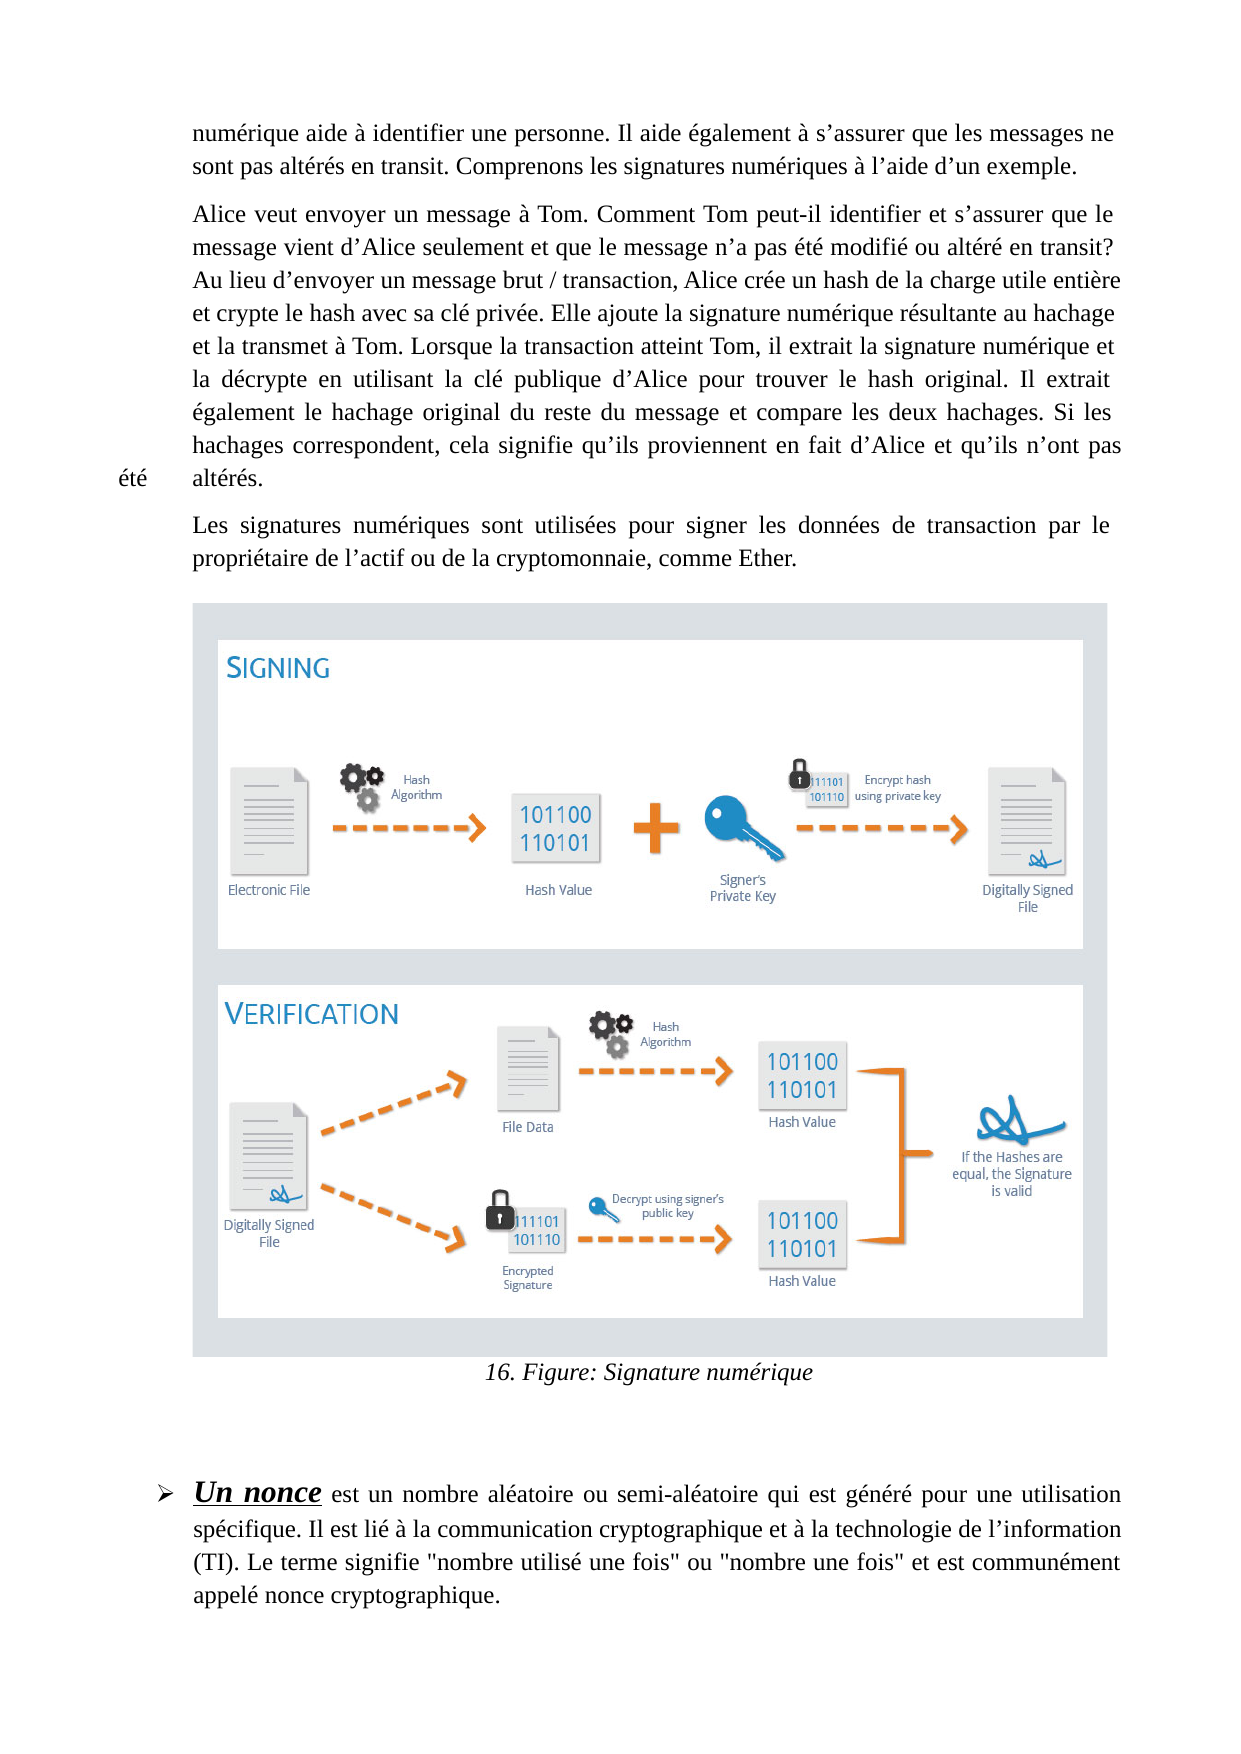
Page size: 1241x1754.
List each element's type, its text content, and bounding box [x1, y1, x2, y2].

text numérique aide à identifier une personne. Il aide également à s’assurer que les messages ne sont pas altérés en transit. Comprenons les signatures numériques à l’aide d’un exemple. [118, 118, 1122, 180]
text Les signatures numériques sont utilisées pour signer les données de transaction par le propriétaire de l’actif ou de la cryptomonnaie, comme Ether. [118, 511, 1122, 572]
picture [192, 603, 1108, 1357]
text Alice veut envoyer un message à Tom. Comment Tom peut-il identifier et s’assurer que le message vient d’Alice seulement et que le message n’a pas été modifié ou altéré en transit? Au lieu d’envoyer un message brut / transaction, Alice crée un hash de la charge utile entière et crypte le hash avec sa clé privée. Elle ajoute la signature numérique résultante au hachage et la transmet à Tom. Lorsque la transaction atteint Tom, il extrait la signature numérique et la décrypte en utilisant la clé publique d’Alice pour trouver le hash original. Il extrait également le hachage original du reste du message et compare les deux hachages. Si les hachages correspondent, cela signifie qu’ils proviennent en fait d’Alice et qu’ils n’ont pas été altérés. [118, 199, 1122, 492]
list Un nonce est un nombre aléatoire ou semi-aléatoire qui est généré pour une utilisation spécifique. Il est lié à la communication cryptographique et à la technologie de l’information (TI). Le terme signifie "nombre utilisé une fois" ou "nombre une fois" et est communément appelé nonce cryptographique. [156, 1473, 1122, 1608]
text 16. Figure: Signature numérique [193, 1357, 1107, 1386]
